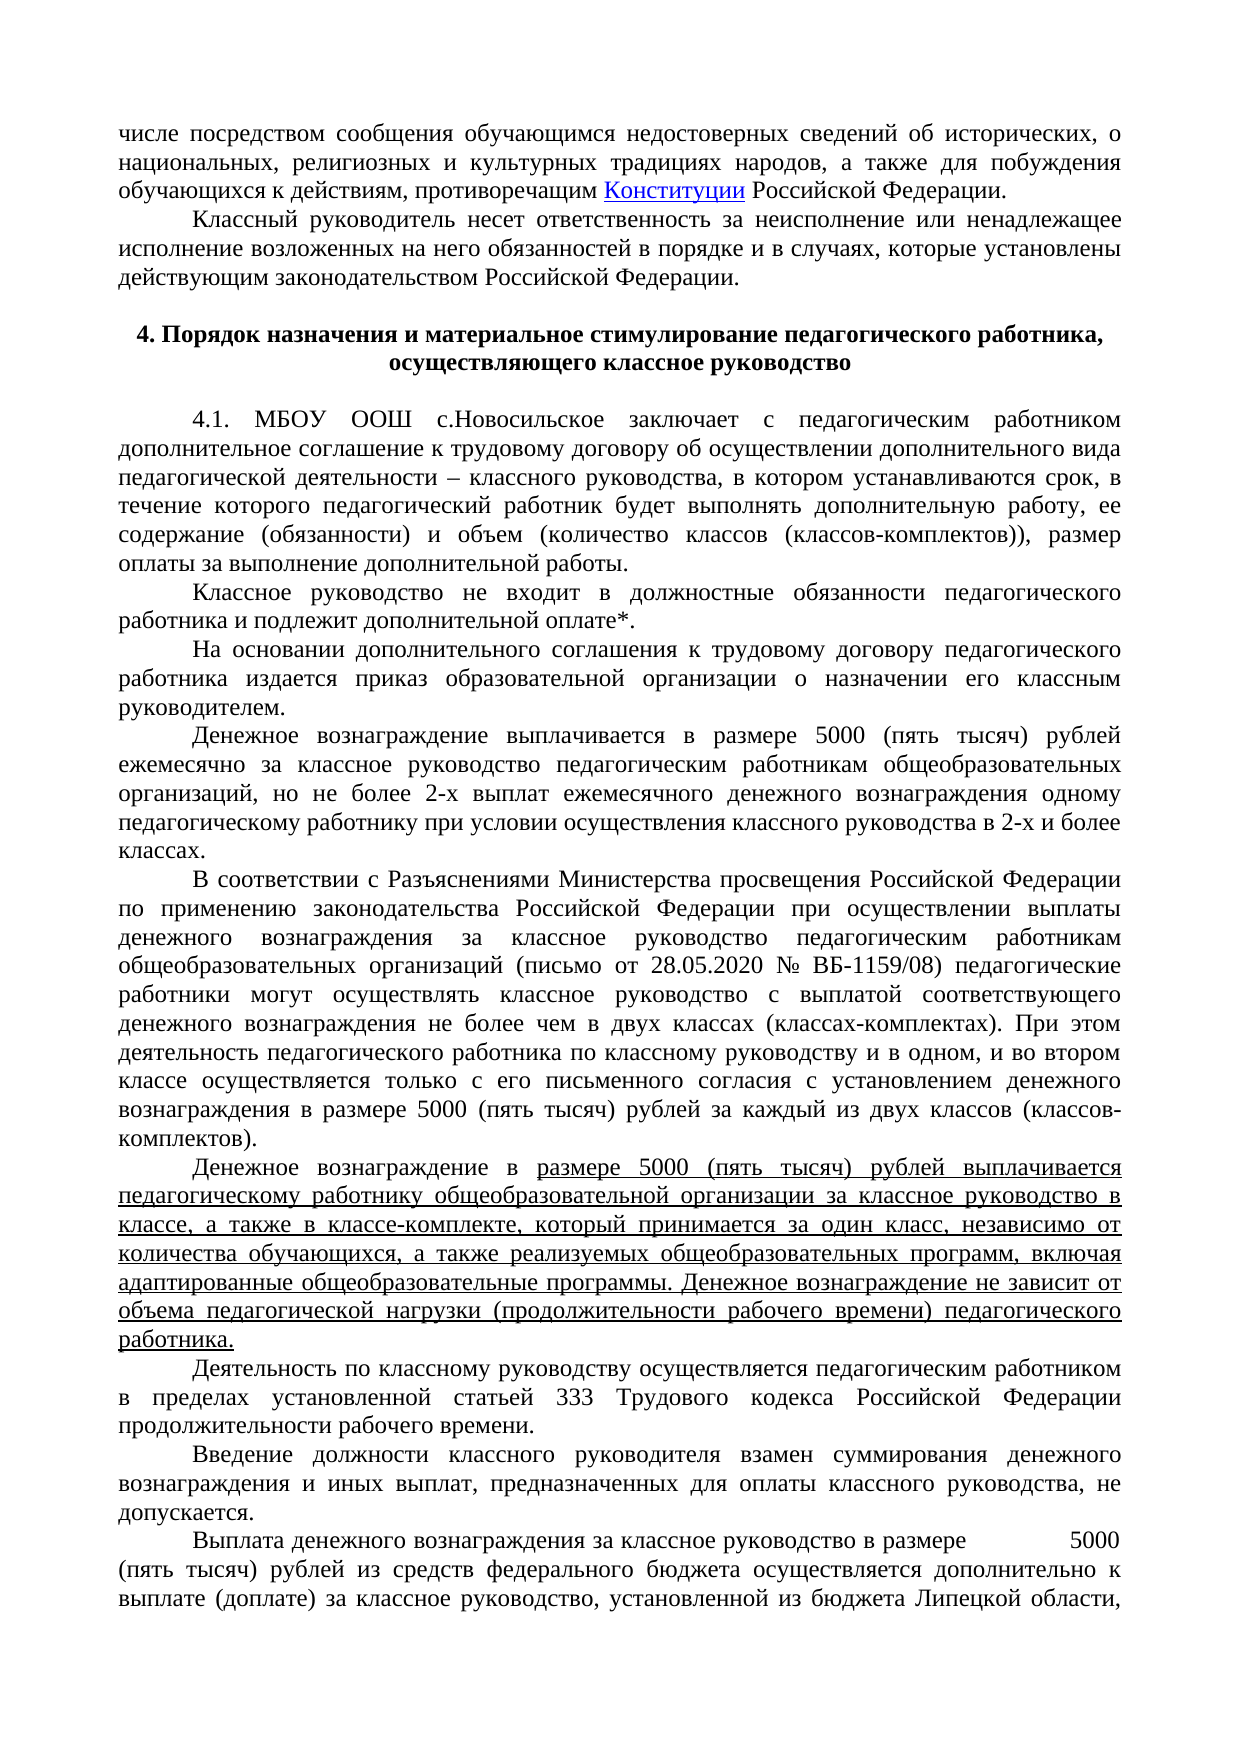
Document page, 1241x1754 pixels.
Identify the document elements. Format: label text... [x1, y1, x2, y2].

text объема педагогической нагрузки (продолжительности рабочего времени) педагогического [118, 1293, 1122, 1320]
text Классный руководитель несет ответственность за неисполнение или ненадлежащее исполнение возложенных на него обязанностей в порядке и в случаях, которые установлены действующим законодательством Российской Федерации. [118, 204, 1122, 291]
text Введение должности классного руководителя взамен суммирования денежного вознаграждения и иных выплат, предназначенных для оплаты классного руководства, не допускается. [118, 1439, 1122, 1525]
text В соответствии с Разъяснениями Министерства просвещения Российской Федерации по применению законодательства Российской Федерации при осуществлении выплаты денежного вознаграждения за классное руководство педагогическим работникам общеобразовательных организаций (письмо от 28.05.2020 № ВБ-1159/08) педагогические работники могут осуществлять классное руководство с выплатой соответствующего денежного вознаграждения не более чем в двух классах (классах-комплектах). При этом деятельность педагогического работника по классному руководству и в одном, и во втором классе осуществляется только с его письменного согласия с установлением денежного вознаграждения в размере 5000 (пять тысяч) рублей за каждый из двух классов (классов-комплектов). [118, 864, 1122, 1152]
text Выплата денежного вознаграждения за классное руководство в размере 5000 (пять тысяч) рублей из средств федерального бюджета осуществляется дополнительно к выплате (доплате) за классное руководство, установленной из бюджета Липецкой области, [118, 1525, 1122, 1612]
text количества обучающихся, а также реализуемых общеобразовательных программ, включая [118, 1236, 1122, 1263]
text адаптированные общеобразовательные программы. Денежное вознаграждение не зависит от [118, 1264, 1122, 1292]
text работника. [118, 1322, 1122, 1353]
text Денежное вознаграждение выплачивается в размере 5000 (пять тысяч) рублей ежемесячно за классное руководство педагогическим работникам общеобразовательных организаций, но не более 2-х выплат ежемесячного денежного вознаграждения одному педагогическому работнику при условии осуществления классного руководства в 2-х и более классах. [118, 720, 1122, 864]
text Классное руководство не входит в должностные обязанности педагогического работника и подлежит дополнительной оплате*. [118, 577, 1122, 634]
text классе, а также в классе-комплекте, который принимается за один класс, независимо от [118, 1207, 1122, 1234]
text 4.1. МБОУ ООШ с.Новосильское заключает с педагогическим работником дополнительное соглашение к трудовому договору об осуществлении дополнительного вида педагогической деятельности – классного руководства, в котором устанавливаются срок, в течение которого педагогический работник будет выполнять дополнительную работу, ее содержание (обязанности) и объем (количество классов (классов-комплектов)), размер оплаты за выполнение дополнительной работы. [118, 404, 1122, 577]
text Денежное вознаграждение в размере 5000 (пять тысяч) рублей выплачивается педагогическому работнику общеобразовательной организации за классное руководство в [118, 1152, 1122, 1205]
text Деятельность по классному руководству осуществляется педагогическим работником в пределах установленной статьей 333 Трудового кодекса Российской Федерации продолжительности рабочего времени. [118, 1353, 1122, 1439]
text 4. Порядок назначения и материальное стимулирование педагогического работника, осуществляющего классное руководство [118, 319, 1122, 376]
text числе посредством сообщения обучающимся недостоверных сведений об исторических, о национальных, религиозных и культурных традициях народов, а также для побуждения обучающихся к действиям, противоречащим Конституции Российской Федерации. [118, 118, 1122, 204]
text На основании дополнительного соглашения к трудовому договору педагогического работника издается приказ образовательной организации о назначении его классным руководителем. [118, 634, 1122, 720]
